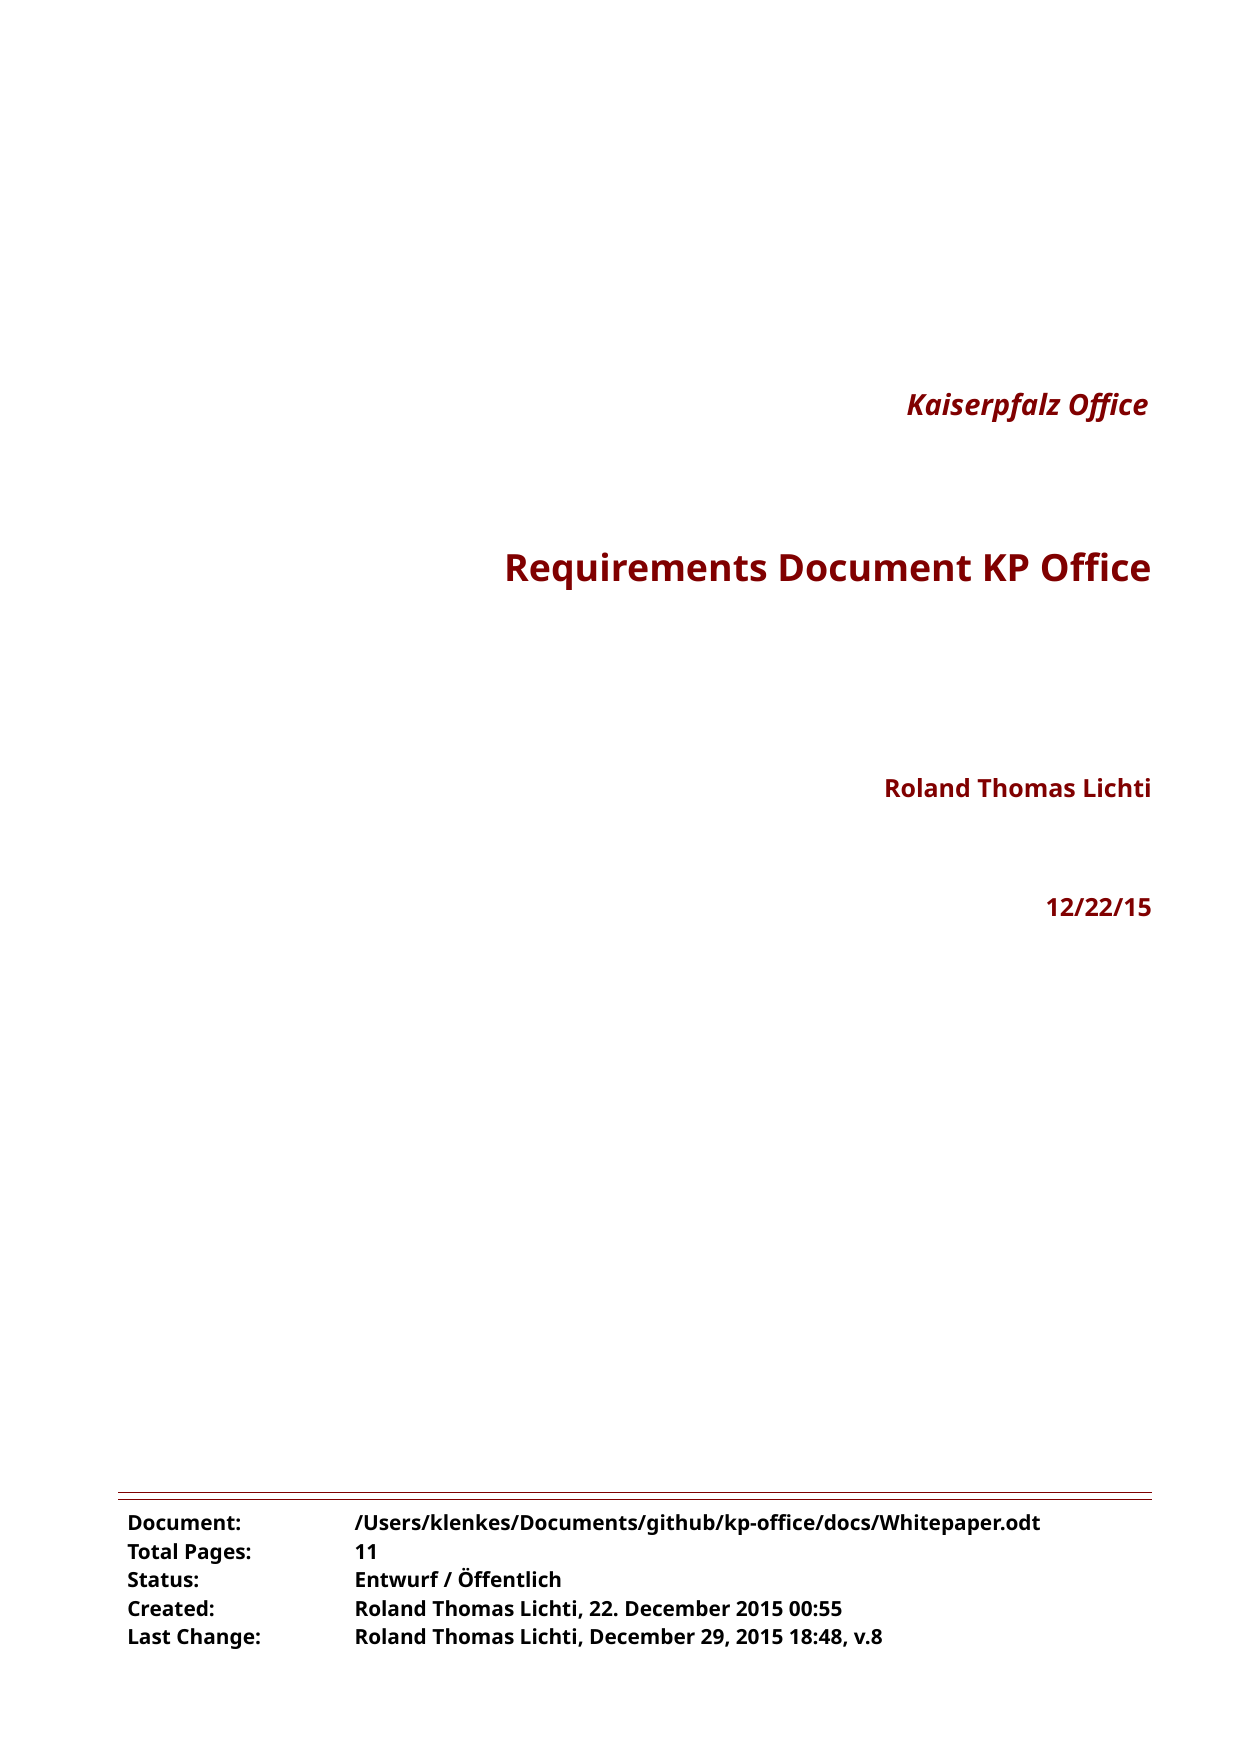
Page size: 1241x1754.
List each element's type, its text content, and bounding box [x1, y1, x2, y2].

text Roland Thomas Lichti 12/22/15 [118, 770, 1152, 924]
subtitle Kaiserpfalz Office [0, 384, 1152, 423]
title Requirements Document KP Office [0, 542, 1152, 593]
